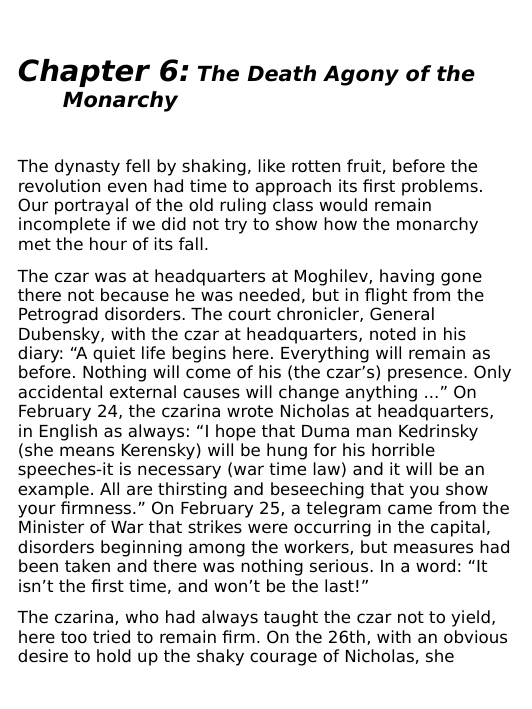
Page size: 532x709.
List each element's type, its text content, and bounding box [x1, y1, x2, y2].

text The czar was at headquarters at Moghilev, having gone there not because he was needed, but in flight from the Petrograd disorders. The court chronicler, General Dubensky, with the czar at headquarters, noted in his diary: “A quiet life begins here. Everything will remain as before. Nothing will come of his (the czar’s) presence. Only accidental external causes will change anything ...” On February 24, the czarina wrote Nicholas at headquarters, in English as always: “I hope that Duma man Kedrinsky (she means Kerensky) will be hung for his horrible speeches-it is necessary (war time law) and it will be an example. All are thirsting and beseeching that you show your firmness.” On February 25, a telegram came from the Minister of War that strikes were occurring in the capital, disorders beginning among the workers, but measures had been taken and there was nothing serious. In a word: “It isn’t the first time, and won’t be the last!” [18, 266, 514, 596]
text The czarina, who had always taught the czar not to yield, here too tried to remain firm. On the 26th, with an obvious desire to hold up the shaky courage of Nicholas, she [18, 608, 514, 666]
text The dynasty fell by shaking, like rotten fruit, before the revolution even had time to approach its first problems. Our portrayal of the old ruling class would remain incomplete if we did not try to show how the monarchy met the hour of its fall. [18, 157, 514, 254]
subtitle Chapter 6: The Death Agony of the Monarchy [18, 54, 514, 113]
